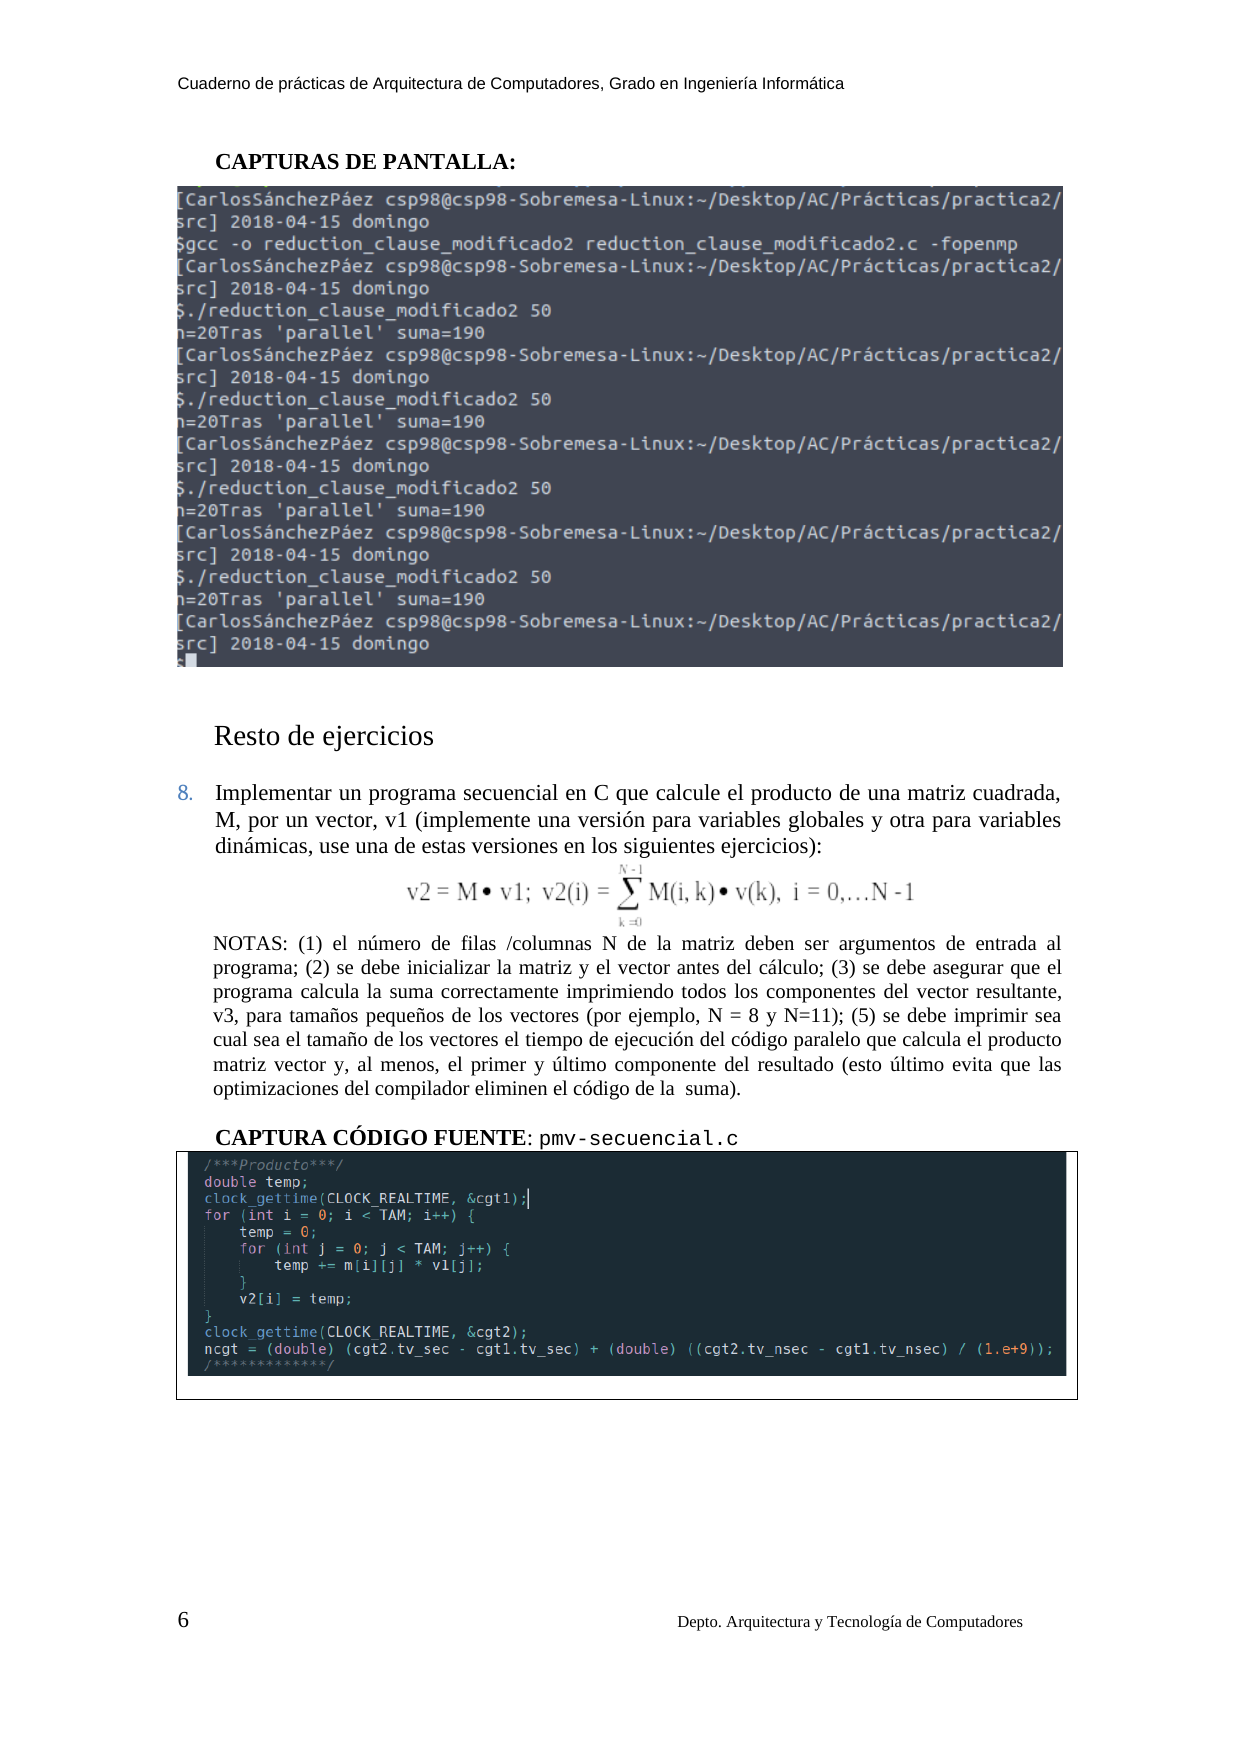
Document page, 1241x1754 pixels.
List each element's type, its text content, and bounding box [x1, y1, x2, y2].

subtitle Resto de ejercicios [177, 718, 1063, 752]
text CAPTURAS DE PANTALLA: [215, 148, 1063, 174]
picture [187, 1152, 1067, 1376]
picture [177, 186, 1063, 667]
text NOTAS: (1) el número de filas /columnas N de la matriz deben ser argumentos de entrada al programa; (2) se debe inicializar la matriz y el vector antes del cálculo; (3) se debe asegurar que el programa calcula la suma correctamente imprimiendo todos los componentes del vector resultante, v3, para tamaños pequeños de los vectores (por ejemplo, N = 8 y N=11); (5) se debe imprimir sea cual sea el tamaño de los vectores el tiempo de ejecución del código paralelo que calcula el producto matriz vector y, al menos, el primer y último componente del resultado (esto último evita que las optimizaciones del compilador eliminen el código de la suma). [213, 931, 1063, 1099]
list Implementar un programa secuencial en C que calcule el producto de una matriz cuadrada, M, por un vector, v1 (implemente una versión para variables globales y otra para variables dinámicas, use una de estas versiones en los siguientes ejercicios): [177, 778, 1063, 858]
table_header [177, 1152, 1077, 1399]
text CAPTURA CÓDIGO FUENTE: pmv-secuencial.c [215, 1124, 1063, 1151]
